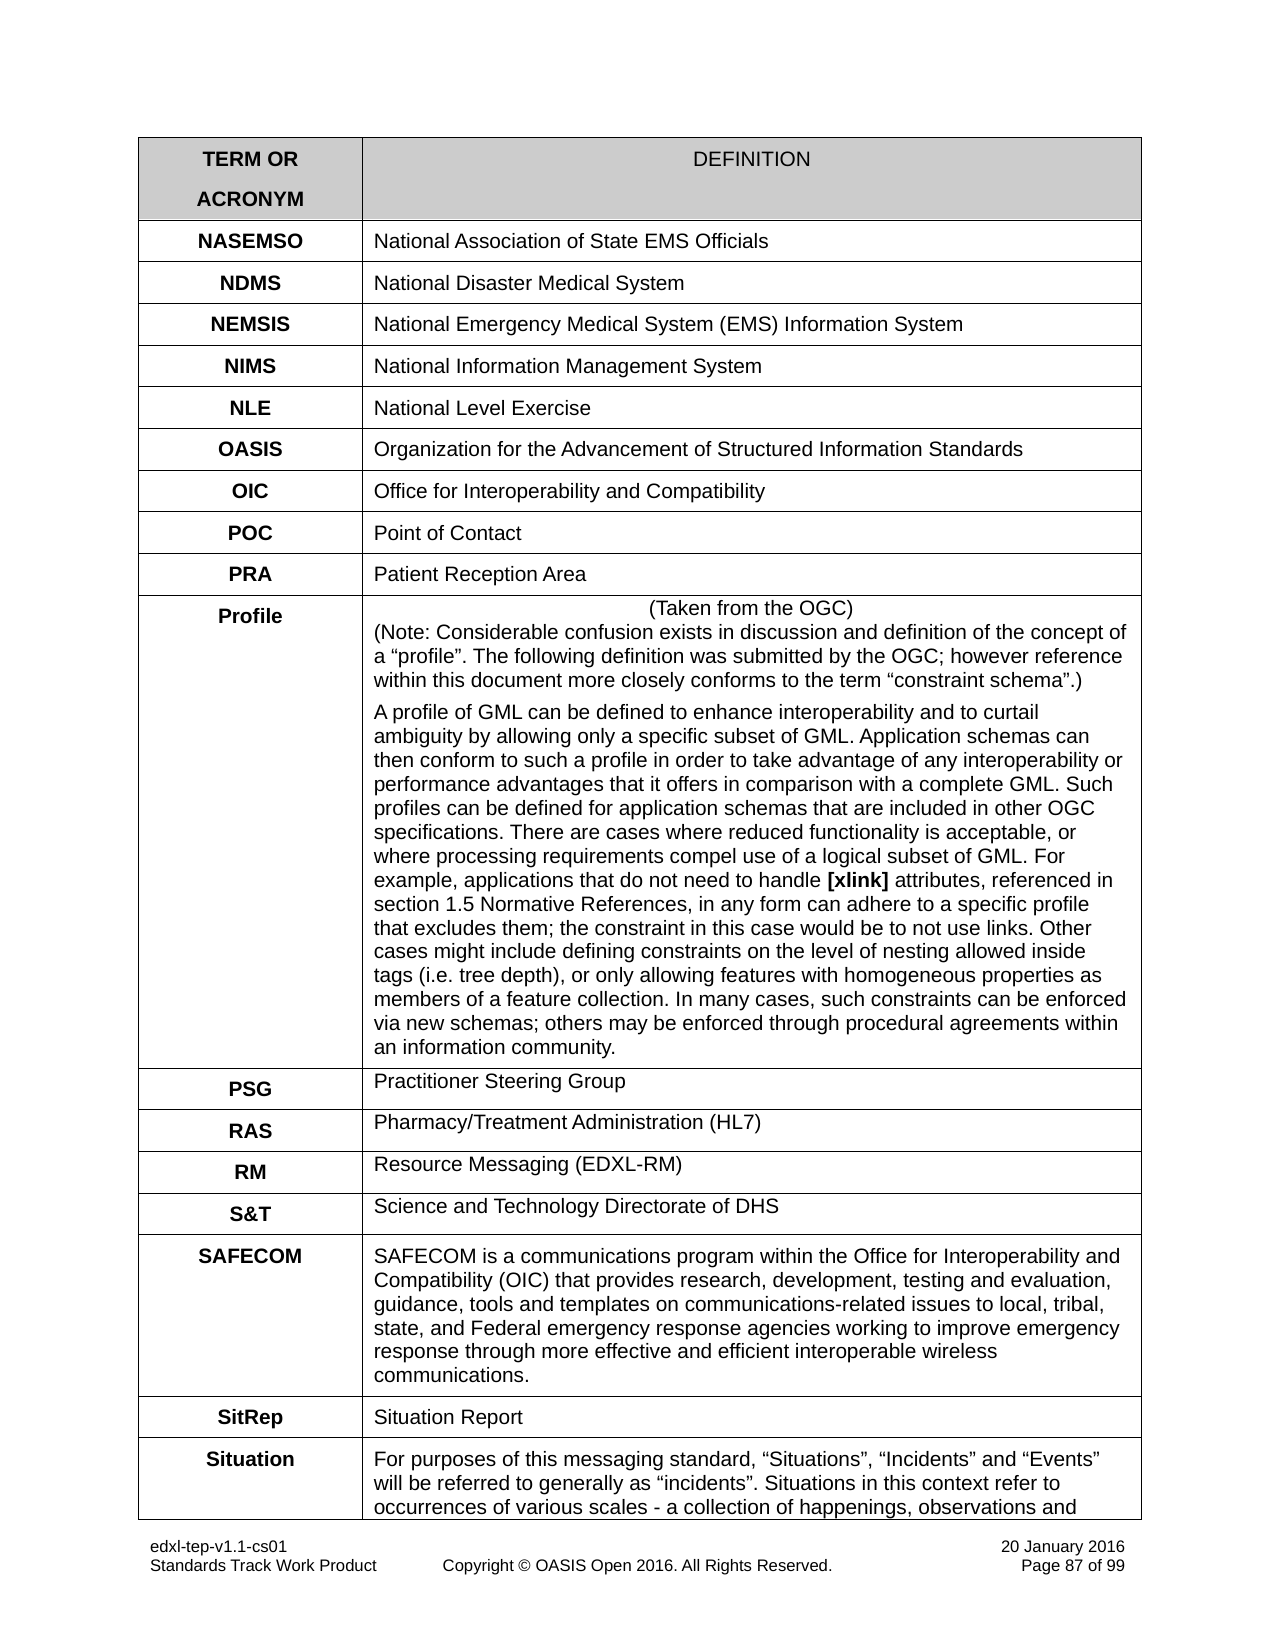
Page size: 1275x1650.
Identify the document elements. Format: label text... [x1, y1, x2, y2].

table_cell SitRep [139, 1397, 362, 1437]
table_cell NEMSIS [139, 304, 362, 344]
table_cell SAFECOM is a communications program within the Office for Interoperability and Compatibility (OIC) that provides research, development, testing and evaluation, guidance, tools and templates on communications-related issues to local, tribal, state, and Federal emergency response agencies working to improve emergency response through more effective and efficient interoperable wireless communications. [363, 1235, 1141, 1396]
table_cell Office for Interoperability and Compatibility [363, 471, 1141, 511]
table_cell Patient Reception Area [363, 554, 1141, 594]
table_cell Practitioner Steering Group [363, 1069, 1141, 1109]
table_cell National Association of State EMS Officials [363, 221, 1141, 261]
table_cell NIMS [139, 346, 362, 386]
table_cell National Emergency Medical System (EMS) Information System [363, 304, 1141, 344]
table_cell National Information Management System [363, 346, 1141, 386]
table_cell NLE [139, 387, 362, 428]
table_cell Point of Contact [363, 512, 1141, 553]
table_cell (Taken from the OGC) (Note: Considerable confusion exists in discussion and definition of the concept of a “profile”. The following definition was submitted by the OGC; however reference within this document more closely conforms to the term “constraint schema”.) A profile of GML can be defined to enhance interoperability and to curtail ambiguity by allowing only a specific subset of GML. Application schemas can then conform to such a profile in order to take advantage of any interoperability or performance advantages that it offers in comparison with a complete GML. Such profiles can be defined for application schemas that are included in other OGC specifications. There are cases where reduced functionality is acceptable, or where processing requirements compel use of a logical subset of GML. For example, applications that do not need to handle [xlink] attributes, referenced in section 1.5 Normative References, in any form can adhere to a specific profile that excludes them; the constraint in this case would be to not use links. Other cases might include defining constraints on the level of nesting allowed inside tags (i.e. tree depth), or only allowing features with homogeneous properties as members of a feature collection. In many cases, such constraints can be enforced via new schemas; others may be enforced through procedural agreements within an information community. [363, 596, 1141, 1067]
table_cell POC [139, 512, 362, 553]
table_header DEFINITION [363, 138, 1141, 219]
table_cell PRA [139, 554, 362, 594]
table_cell RM [139, 1152, 362, 1192]
table_cell OIC [139, 471, 362, 511]
table_cell Situation Report [363, 1397, 1141, 1437]
table_cell NASEMSO [139, 221, 362, 261]
table_cell PSG [139, 1069, 362, 1109]
table_cell Profile [139, 596, 362, 1067]
table_cell Science and Technology Directorate of DHS [363, 1194, 1141, 1234]
table_cell Organization for the Advancement of Structured Information Standards [363, 429, 1141, 469]
table_cell S&T [139, 1194, 362, 1234]
table_header TERM OR ACRONYM [139, 138, 362, 219]
table_cell Situation [139, 1438, 362, 1518]
table_cell OASIS [139, 429, 362, 469]
table_cell NDMS [139, 262, 362, 303]
table_cell Pharmacy/Treatment Administration (HL7) [363, 1110, 1141, 1151]
table_cell Resource Messaging (EDXL-RM) [363, 1152, 1141, 1192]
table_cell For purposes of this messaging standard, “Situations”, “Incidents” and “Events” will be referred to generally as “incidents”. Situations in this context refer to occurrences of various scales - a collection of happenings, observations and [363, 1438, 1141, 1518]
table_cell SAFECOM [139, 1235, 362, 1396]
table_cell National Disaster Medical System [363, 262, 1141, 303]
table_cell National Level Exercise [363, 387, 1141, 428]
table_cell RAS [139, 1110, 362, 1151]
